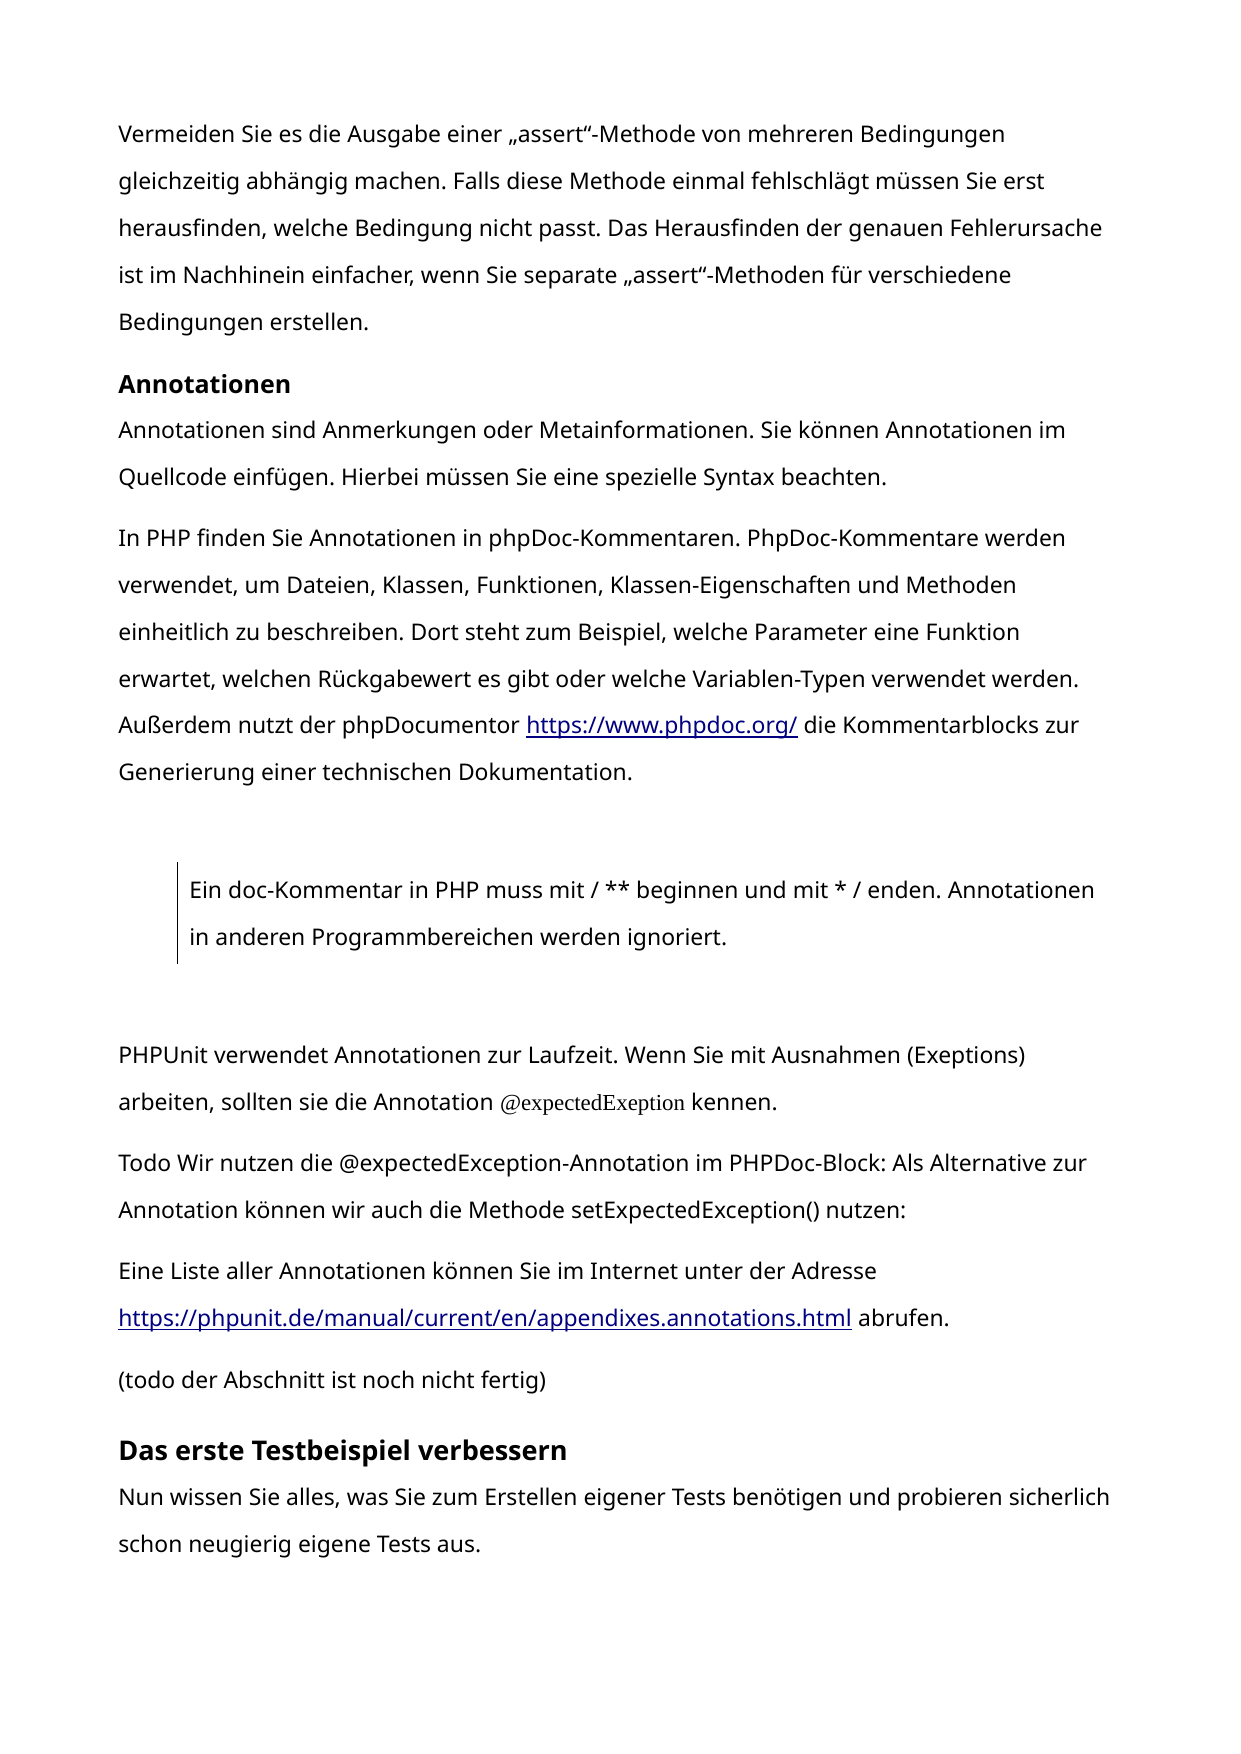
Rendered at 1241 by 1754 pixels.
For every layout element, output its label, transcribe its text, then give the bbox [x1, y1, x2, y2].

text Annotationen sind Anmerkungen oder Metainformationen. Sie können Annotationen im Quellcode einfügen. Hierbei müssen Sie eine spezielle Syntax beachten. [118, 414, 1122, 492]
text Ein doc-Kommentar in PHP muss mit / ** beginnen und mit * / enden. Annotationen in anderen Programmbereichen werden ignoriert. [178, 862, 1122, 964]
subtitle Annotationen [118, 367, 1122, 401]
text (todo der Abschnitt ist noch nicht fertig) [118, 1364, 1122, 1395]
text Eine Liste aller Annotationen können Sie im Internet unter der Adresse https://phpunit.de/manual/current/en/appendixes.annotations.html abrufen. [118, 1255, 1122, 1333]
text Todo Wir nutzen die @expectedException-Annotation im PHPDoc-Block: Als Alternative zur Annotation können wir auch die Methode setExpectedException() nutzen: [118, 1147, 1122, 1225]
text In PHP finden Sie Annotationen in phpDoc-Kommentaren. PhpDoc-Kommentare werden verwendet, um Dateien, Klassen, Funktionen, Klassen-Eigenschaften und Methoden einheitlich zu beschreiben. Dort steht zum Beispiel, welche Parameter eine Funktion erwartet, welchen Rückgabewert es gibt oder welche Variablen-Typen verwendet werden. Außerdem nutzt der phpDocumentor https://www.phpdoc.org/ die Kommentarblocks zur Generierung einer technischen Dokumentation. [118, 522, 1122, 788]
text Nun wissen Sie alles, was Sie zum Erstellen eigener Tests benötigen und probieren sicherlich schon neugierig eigene Tests aus. [118, 1481, 1122, 1559]
text Vermeiden Sie es die Ausgabe einer „assert“-Methode von mehreren Bedingungen gleichzeitig abhängig machen. Falls diese Methode einmal fehlschlägt müssen Sie erst herausfinden, welche Bedingung nicht passt. Das Herausfinden der genauen Fehlerursache ist im Nachhinein einfacher, wenn Sie separate „assert“-Methoden für verschiedene Bedingungen erstellen. [118, 118, 1122, 337]
subtitle Das erste Testbeispiel verbessern [118, 1431, 1122, 1468]
text PHPUnit verwendet Annotationen zur Laufzeit. Wenn Sie mit Ausnahmen (Exeptions) arbeiten, sollten sie die Annotation @expectedExeption kennen. [118, 1039, 1122, 1117]
